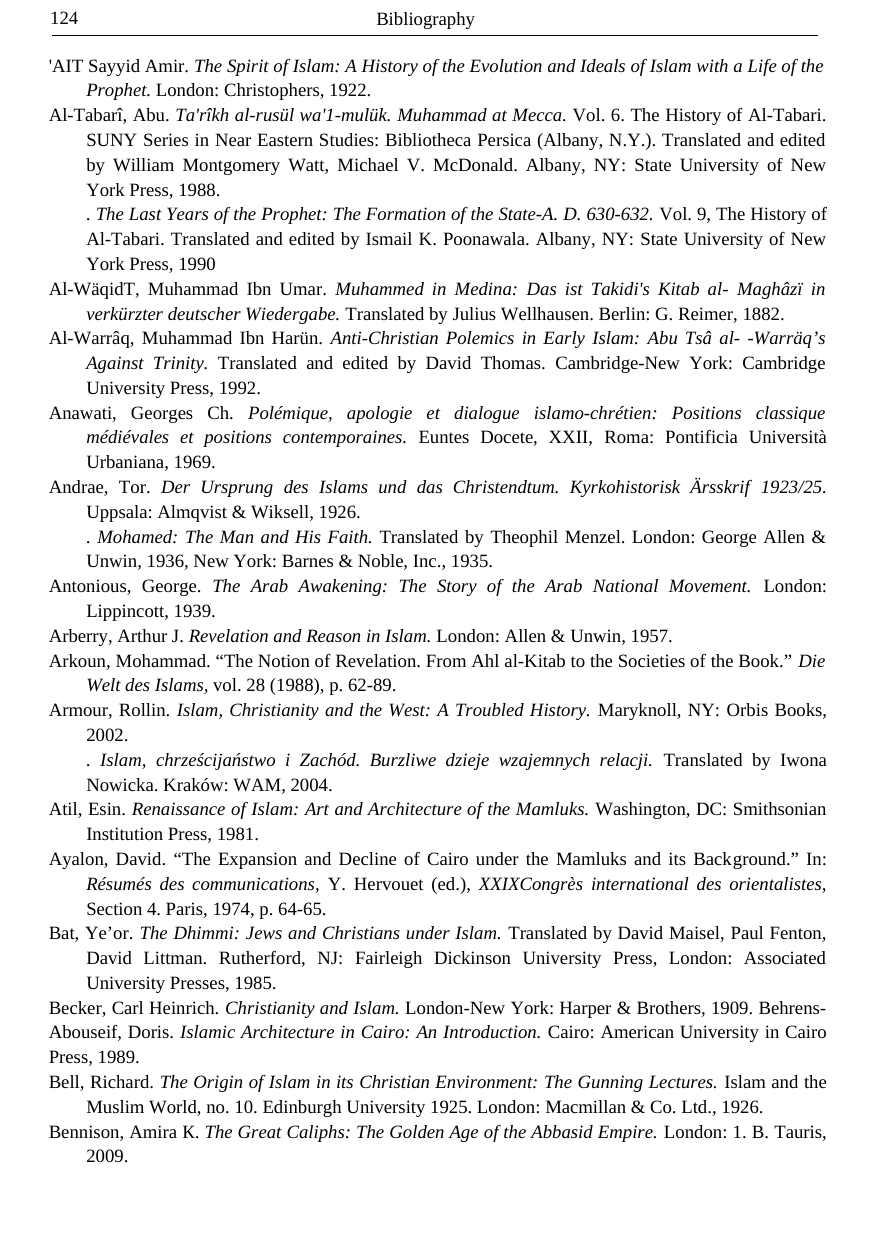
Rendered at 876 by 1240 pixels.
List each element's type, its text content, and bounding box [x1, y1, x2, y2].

text Bell, Richard. The Origin of Islam in its Christian Environment: The Gunning Lectures. Is­lam and the Muslim World, no. 10. Edinburgh University 1925. London: Macmillan & Co. Ltd., 1926. [48, 1071, 827, 1117]
text Becker, Carl Heinrich. Christianity and Islam. London-New York: Harper & Brothers, 1909. Behrens-Abouseif, Doris. Islamic Architecture in Cairo: An Introduction. Cairo: American University in Cairo Press, 1989. [48, 997, 827, 1068]
text Al-Warrâq, Muhammad Ibn Harün. Anti-Christian Polemics in Early Islam: Abu Tsâ al- -Warräq’s Against Trinity. Translated and edited by David Thomas. Cambridge-New York: Cambridge University Press, 1992. [48, 327, 827, 398]
text Al-Tabarî, Abu. Ta'rîkh al-rusül wa'1-mulük. Muhammad at Mecca. Vol. 6. The History of Al-Tabari. SUNY Series in Near Eastern Studies: Bibliotheca Persica (Albany, N.Y.). Translated and edited by William Montgomery Watt, Michael V. McDonald. Albany, NY: State University of New York Press, 1988. [48, 104, 827, 200]
text Bibliography [376, 8, 492, 30]
text Arkoun, Mohammad. “The Notion of Revelation. From Ahl al-Kitab to the Societies of the Book.” Die Welt des Islams, vol. 28 (1988), p. 62-89. [48, 649, 827, 696]
text Bennison, Amira К. The Great Caliphs: The Golden Age of the Abbasid Empire. London: 1. B. Tauris, 2009. [48, 1121, 827, 1167]
text . The Last Years of the Prophet: The Formation of the State-A. D. 630-632. Vol. 9, The History of Al-Tabari. Translated and edited by Ismail K. Poonawala. Albany, NY: State University of New York Press, 1990 [48, 203, 827, 274]
text . Islam, chrześcijaństwo i Zachód. Burzliwe dzieje wzajemnych relacji. Trans­lated by Iwona Nowicka. Kraków: WAM, 2004. [48, 749, 827, 795]
text . Mohamed: The Man and His Faith. Translated by Theophil Menzel. London: George Allen & Unwin, 1936, New York: Barnes & Noble, Inc., 1935. [48, 526, 827, 572]
text Arberry, Arthur J. Revelation and Reason in Islam. London: Allen & Unwin, 1957. [48, 625, 827, 646]
text Anawati, Georges Ch. Polémique, apologie et dialogue islamo-chrétien: Positions classique médiévales et positions contemporaines. Euntes Docete, XXII, Roma: Pontificia Univer­sità Urbaniana, 1969. [48, 402, 827, 473]
text Bat, Ye’or. The Dhimmi: Jews and Christians under Islam. Translated by David Maisel, Paul Fenton, David Littman. Rutherford, NJ: Fairleigh Dickinson University Press, London: Associated University Presses, 1985. [48, 922, 827, 993]
text 'AIT Sayyid Amir. The Spirit of Islam: A History of the Evolution and Ideals of Islam with a Life of the Prophet. London: Christophers, 1922. [48, 54, 827, 101]
text Al-WäqidT, Muhammad Ibn Umar. Muhammed in Medina: Das ist Takidi's Kitab al- Maghâzï in verkürzter deutscher Wiedergabe. Translated by Julius Wellhausen. Berlin: G. Reimer, 1882. [48, 278, 827, 324]
text Andrae, Tor. Der Ursprung des Islams und das Christendtum. Kyrkohistorisk Ärsskrif 1923/25. Uppsala: Almqvist & Wiksell, 1926. [48, 476, 827, 522]
text Armour, Rollin. Islam, Christianity and the West: A Troubled History. Maryknoll, NY: Orbis Books, 2002. [48, 699, 827, 746]
text Ayalon, David. “The Expansion and Decline of Cairo under the Mamluks and its Back­ground.” In: Résumés des communications, Y. Hervouet (ed.), XXIXCongrès interna­tional des orientalistes, Section 4. Paris, 1974, p. 64-65. [48, 848, 827, 919]
text 124 [50, 7, 83, 29]
text Antonious, George. The Arab Awakening: The Story of the Arab National Movement. Lon­don: Lippincott, 1939. [48, 575, 827, 622]
text Atil, Esin. Renaissance of Islam: Art and Architecture of the Mamluks. Washington, DC: Smithsonian Institution Press, 1981. [48, 798, 827, 845]
